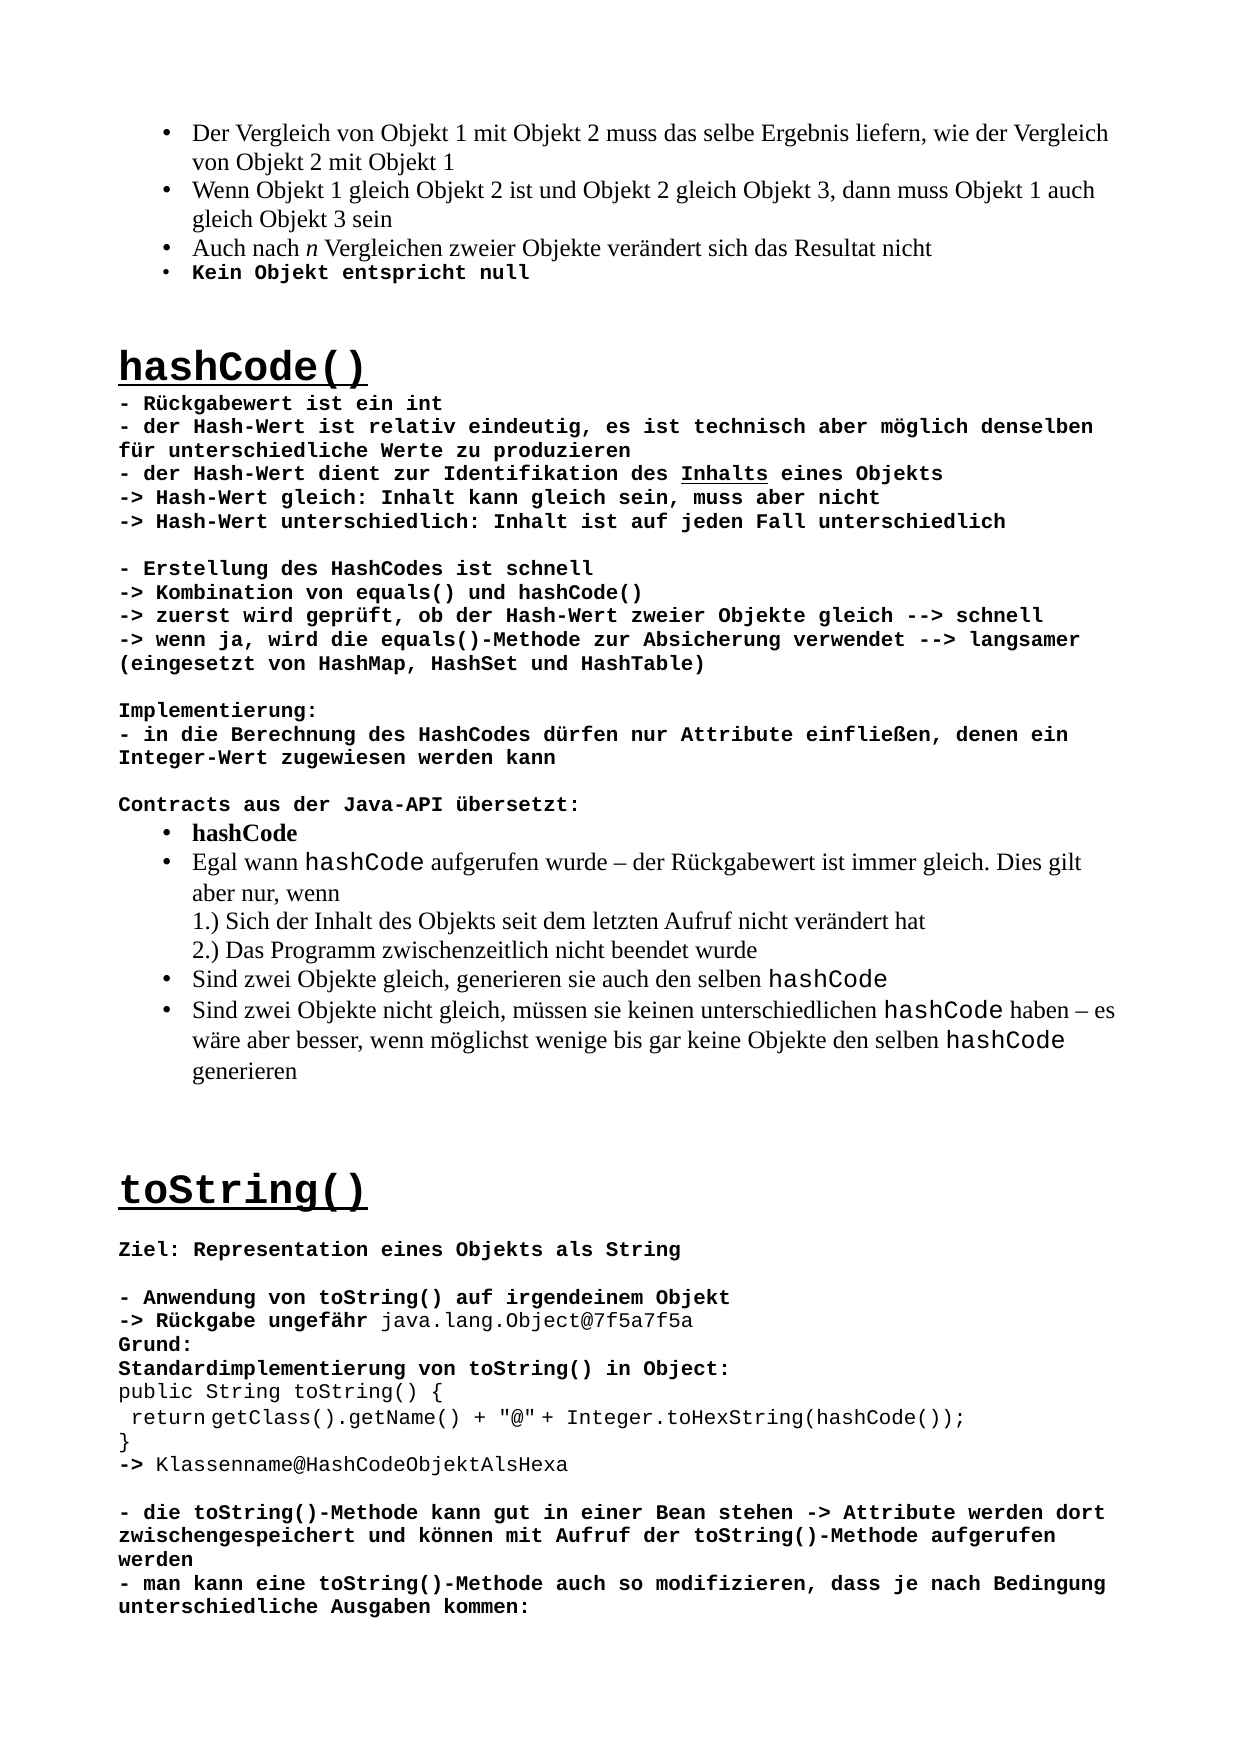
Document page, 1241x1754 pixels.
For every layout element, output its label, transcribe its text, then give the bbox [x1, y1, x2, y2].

text public String toString() { [118, 1381, 1122, 1405]
text - in die Berechnung des HashCodes dürfen nur Attribute einfließen, denen ein Integer-Wert zugewiesen werden kann [118, 723, 1122, 771]
text - man kann eine toString()-Methode auch so modifizieren, dass je nach Bedingung unterschiedliche Ausgaben kommen: [118, 1573, 1122, 1620]
text hashCode() [118, 345, 1122, 392]
list Sind zwei Objekte gleich, generieren sie auch den selben hashCode [162, 964, 1122, 995]
text - Anwendung von toString() auf irgendeinem Objekt [118, 1287, 1122, 1310]
text -> Rückgabe ungefähr java.lang.Object@7f5a7f5a [118, 1310, 1122, 1334]
text -> wenn ja, wird die equals()-Methode zur Absicherung verwendet --> langsamer [118, 629, 1122, 653]
text (eingesetzt von HashMap, HashSet und HashTable) [118, 653, 1122, 676]
list Sind zwei Objekte nicht gleich, müssen sie keinen unterschiedlichen hashCode haben – es wäre aber besser, wenn möglichst wenige bis gar keine Objekte den selben hashCode generieren [162, 995, 1122, 1085]
text - Erstellung des HashCodes ist schnell [118, 558, 1122, 582]
text } [118, 1431, 1122, 1454]
text Standardimplementierung von toString() in Object: [118, 1358, 1122, 1381]
text Implementierung: [118, 700, 1122, 723]
text Ziel: Representation eines Objekts als String [118, 1239, 1122, 1263]
text -> zuerst wird geprüft, ob der Hash-Wert zweier Objekte gleich --> schnell [118, 605, 1122, 629]
list Der Vergleich von Objekt 1 mit Objekt 2 muss das selbe Ergebnis liefern, wie der Vergleich von Objekt 2 mit Objekt 1 [162, 118, 1122, 176]
text -> Kombination von equals() und hashCode() [118, 582, 1122, 605]
text Grund: [118, 1334, 1122, 1358]
text - Rückgabewert ist ein int [118, 392, 1122, 416]
text -> Hash-Wert unterschiedlich: Inhalt ist auf jeden Fall unterschiedlich [118, 511, 1122, 534]
list Wenn Objekt 1 gleich Objekt 2 ist und Objekt 2 gleich Objekt 3, dann muss Objekt 1 auch gleich Objekt 3 sein [162, 176, 1122, 233]
list Egal wann hashCode aufgerufen wurde – der Rückgabewert ist immer gleich. Dies gilt aber nur, wenn 1.) Sich der Inhalt des Objekts seit dem letzten Aufruf nicht verändert hat 2.) Das Programm zwischenzeitlich nicht beendet wurde [162, 847, 1122, 964]
list hashCode [162, 818, 1122, 847]
list Kein Objekt entspricht null [162, 262, 1122, 286]
text -> Hash-Wert gleich: Inhalt kann gleich sein, muss aber nicht [118, 487, 1122, 511]
text toString() [118, 1169, 1122, 1216]
text -> Klassenname@HashCodeObjektAlsHexa [118, 1454, 1122, 1478]
text Contracts aus der Java-API übersetzt: [118, 794, 1122, 818]
text - der Hash-Wert ist relativ eindeutig, es ist technisch aber möglich denselben für unterschiedliche Werte zu produzieren [118, 416, 1122, 463]
text - die toString()-Methode kann gut in einer Bean stehen -> Attribute werden dort zwischengespeichert und können mit Aufruf der toString()-Methode aufgerufen werden [118, 1502, 1122, 1573]
text return getClass().getName() + "@" + Integer.toHexString(hashCode()); [118, 1405, 1122, 1431]
list Auch nach n Vergleichen zweier Objekte verändert sich das Resultat nicht [162, 233, 1122, 262]
text - der Hash-Wert dient zur Identifikation des Inhalts eines Objekts [118, 463, 1122, 487]
